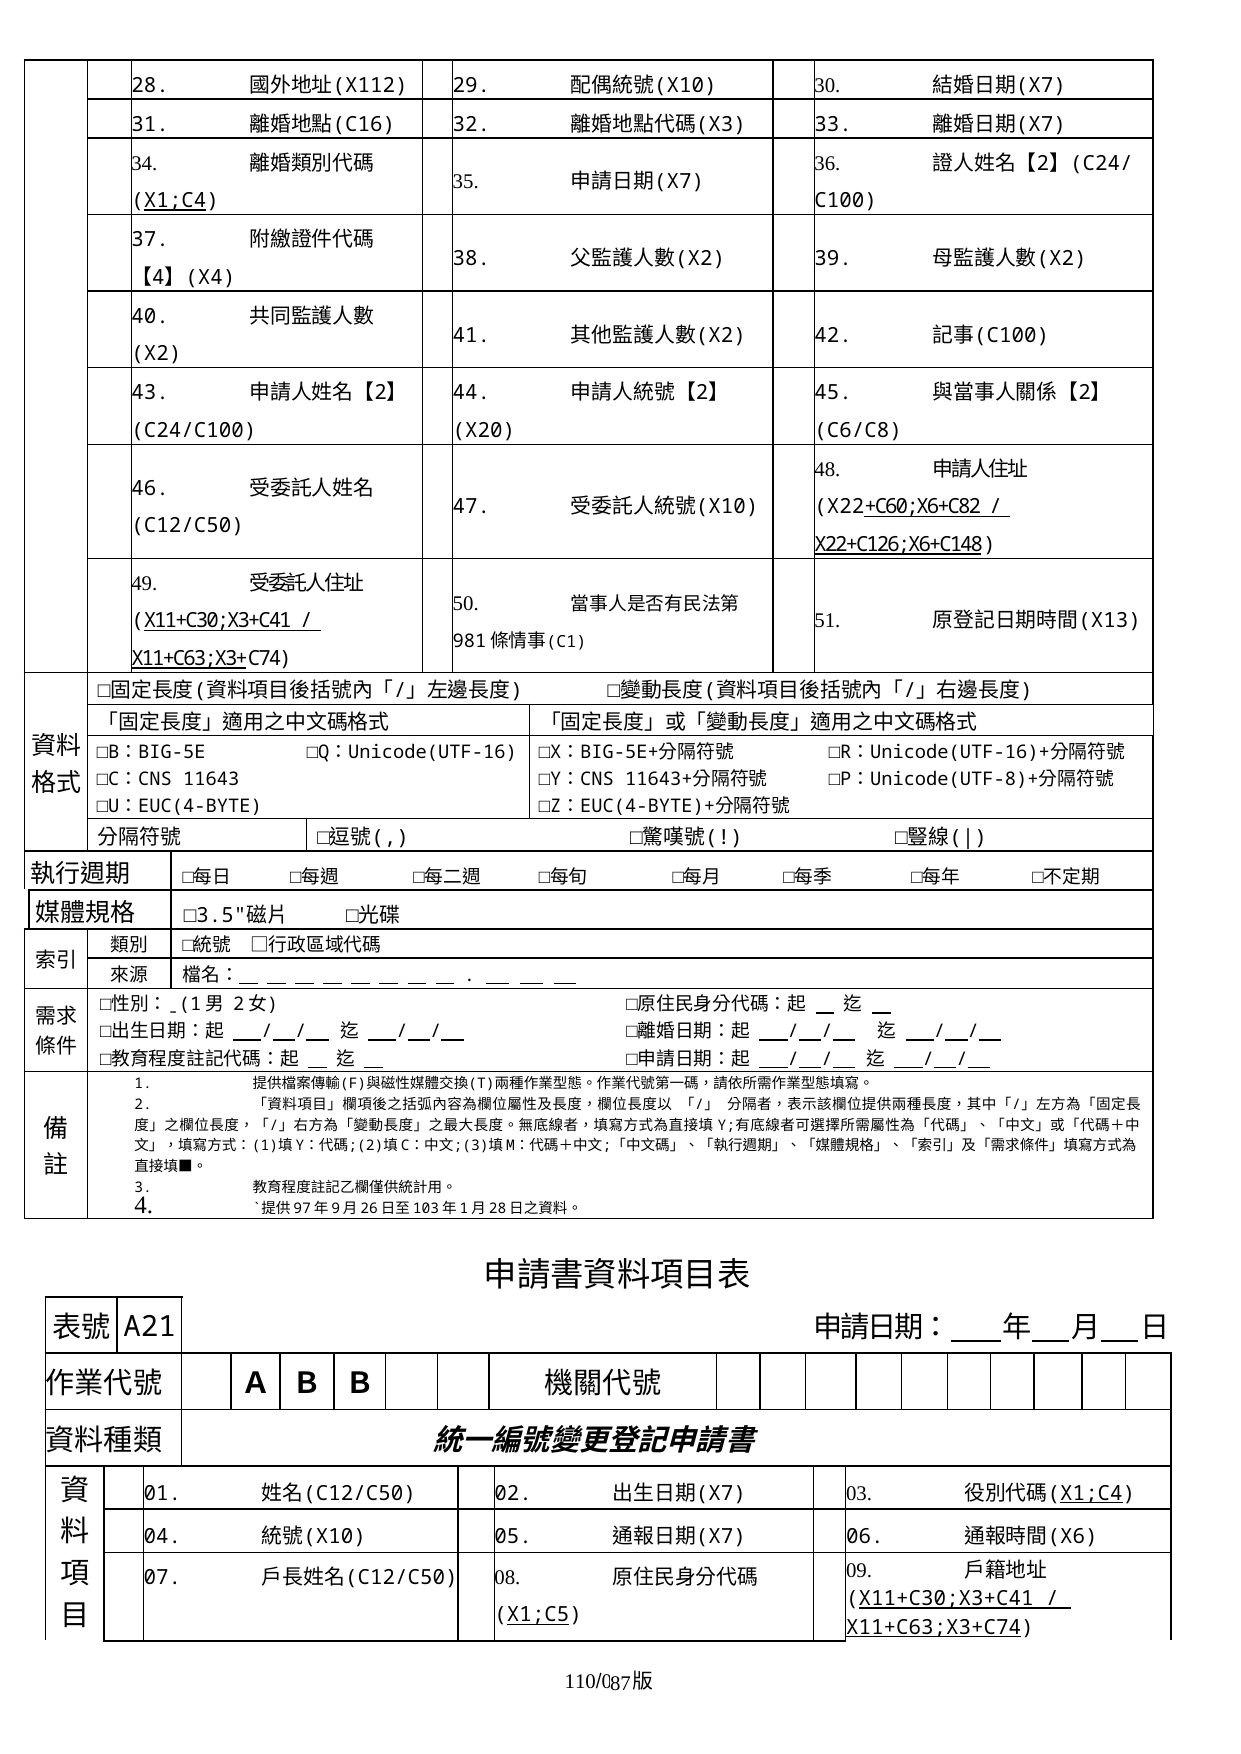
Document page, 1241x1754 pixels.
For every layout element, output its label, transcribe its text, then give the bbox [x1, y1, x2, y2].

table_cell □Q：Unicode(UTF-16) [307, 736, 529, 818]
table_cell 作業代號 [46, 1354, 181, 1409]
table_cell 申請人統號【2】(X20) [453, 368, 772, 443]
table_cell [711, 891, 1044, 928]
table_cell [774, 445, 814, 557]
table_cell 受委託人住址(X11+C30;X3+C41 / X11+C63;X3+C74) [132, 559, 422, 672]
table_cell 結婚日期(X7) [815, 61, 1152, 98]
table_cell □豎線(|) [885, 819, 1152, 850]
table_cell [423, 559, 452, 672]
table_cell [806, 1354, 855, 1409]
table_cell 表號 [46, 1298, 116, 1352]
table_cell 檔名： . [172, 959, 1152, 987]
table_cell [902, 1354, 947, 1409]
table_cell □X：BIG-5E+分隔符號 □Y：CNS 11643+分隔符號 □Z：EUC(4-BYTE)+分隔符號 [530, 736, 828, 818]
table_cell [438, 1354, 488, 1409]
table_cell [88, 100, 131, 137]
table_cell □每週 [290, 852, 413, 889]
table_cell □驚嘆號(!) [619, 819, 884, 850]
table_cell 附繳證件代碼【4】(X4) [132, 215, 422, 290]
table_cell 資料格式 [25, 673, 87, 850]
table_cell 資料項目 [46, 1467, 103, 1640]
table_cell 申請日期(X7) [453, 139, 772, 214]
table_cell [1154, 957, 1171, 987]
table_cell 執行週期 [25, 852, 170, 889]
table_cell [423, 215, 452, 290]
table_cell 配偶統號(X10) [453, 61, 772, 98]
table_cell 資料種類 [46, 1410, 181, 1465]
table_cell 媒體規格 [30, 891, 170, 928]
table_cell 統號(X10) [144, 1510, 457, 1551]
table_cell 「固定長度」或「變動長度」適用之中文碼格式 [530, 705, 1153, 735]
table_cell [459, 1510, 494, 1551]
table_cell [182, 1354, 230, 1409]
table_cell □變動長度(資料項目後括號內「/」右邊長度) [597, 673, 1152, 703]
table_cell [423, 139, 452, 214]
table_cell 原登記日期時間(X13) [815, 559, 1152, 672]
table_cell 當事人是否有民法第981條情事(C1) [453, 559, 772, 672]
table_cell [88, 292, 131, 367]
table_cell [105, 1510, 143, 1551]
table_cell 國外地址(X112) [132, 61, 422, 98]
table_cell [423, 292, 452, 367]
table_cell [814, 1553, 845, 1640]
table_cell [88, 215, 131, 290]
table_cell [1154, 214, 1171, 290]
table_cell [1154, 928, 1171, 957]
table_cell □每旬 [539, 852, 660, 889]
table_cell 出生日期(X7) [495, 1467, 813, 1508]
table_cell [1154, 889, 1171, 928]
table_cell 索引 [25, 930, 87, 987]
table_cell [105, 1553, 143, 1640]
table_cell [1154, 818, 1171, 850]
table_cell [774, 139, 814, 214]
table_cell [459, 1467, 494, 1508]
table_cell 離婚日期(X7) [815, 100, 1152, 137]
table_cell □統號 □行政區域代碼 [172, 930, 1152, 957]
table_cell [88, 139, 131, 214]
table_cell [459, 1553, 494, 1640]
table_cell 申請日期： 年 月 日 [182, 1296, 1171, 1352]
table_cell 機關代號 [490, 1354, 716, 1409]
table_cell [88, 559, 131, 672]
table_cell 母監護人數(X2) [815, 215, 1152, 290]
table_cell 通報日期(X7) [495, 1510, 813, 1551]
table_cell A21 [118, 1298, 181, 1352]
table_cell 來源 [88, 959, 170, 987]
table_cell [1154, 672, 1171, 703]
table_cell 統一編號變更登記申請書 [182, 1410, 1170, 1465]
table_cell 受委託人統號(X10) [453, 445, 772, 557]
table_cell 通報時間(X6) [846, 1510, 1170, 1551]
table_cell [1154, 59, 1171, 98]
table_cell 證人姓名【2】(C24/C100) [815, 139, 1152, 214]
table_cell [1154, 704, 1171, 735]
table_cell 離婚地點代碼(X3) [453, 100, 772, 137]
table_cell Ｂ [281, 1354, 333, 1409]
table_cell 離婚類別代碼(X1;C4) [132, 139, 422, 214]
table_cell □原住民身分代碼：起 迄 □離婚日期：起 / / 迄 / / □申請日期：起 / / 迄 / / [626, 989, 1152, 1071]
table_cell [423, 61, 452, 98]
table_cell [774, 368, 814, 443]
table_cell [774, 292, 814, 367]
table_cell [423, 100, 452, 137]
table_cell [1154, 290, 1171, 367]
table_cell [774, 559, 814, 672]
table_cell [25, 61, 87, 672]
table_cell [1154, 367, 1171, 443]
table_cell Ａ [232, 1354, 279, 1409]
table_cell 需求條件 [25, 989, 87, 1071]
table_cell □逗號(,) [307, 819, 619, 850]
table_cell [1154, 1071, 1171, 1217]
table_cell 分隔符號 [88, 819, 306, 850]
table_cell [1154, 735, 1171, 818]
table_cell [991, 1354, 1033, 1409]
table_cell [105, 1467, 143, 1508]
table_cell □不定期 [1032, 852, 1152, 889]
table_cell 役別代碼(X1;C4) [846, 1467, 1170, 1508]
table_cell [88, 61, 131, 98]
table_cell □B：BIG-5E □C：CNS 11643 □U：EUC(4-BYTE) [88, 736, 307, 818]
table_cell 受委託人姓名(C12/C50) [132, 445, 422, 557]
table_cell □固定長度(資料項目後括號內「/」左邊長度) [88, 673, 597, 703]
table_cell [1154, 137, 1171, 214]
table_cell [386, 1354, 437, 1409]
table_cell 其他監護人數(X2) [453, 292, 772, 367]
table_cell [774, 100, 814, 137]
table_cell [423, 368, 452, 443]
table_cell □3.5"磁片 [172, 891, 346, 928]
table_cell [423, 445, 452, 557]
table_cell [1154, 850, 1171, 889]
table_cell [1154, 98, 1171, 137]
table_cell □每二週 [413, 852, 539, 889]
table_cell □每日 [172, 852, 290, 889]
table_cell □每季 [783, 852, 911, 889]
table_cell [774, 61, 814, 98]
table_cell [24, 889, 28, 928]
table_cell 申請人姓名【2】(C24/C100) [132, 368, 422, 443]
table_cell [717, 1354, 759, 1409]
table_cell [857, 1354, 901, 1409]
table_cell □性別：ˍ(1男 2女) □出生日期：起 / / 迄 / / □教育程度註記代碼：起 迄 [88, 989, 626, 1071]
table_cell 原住民身分代碼(X1;C5) [495, 1553, 813, 1640]
table_cell 提供檔案傳輸(F)與磁性媒體交換(T)兩種作業型態。作業代號第一碼，請依所需作業型態填寫。 「資料項目」欄項後之括弧內容為欄位屬性及長度，欄位長度以 「/」 分隔者，表示該欄位提供兩種長度，其中「/」左方為「固定長度」之欄位長度，「/」右方為「變動長度」之最大長度。無底線者，填寫方式為直接填Y;有底線者可選擇所需屬性為「代碼」、「中文」或「代碼＋中文」，填寫方式：(1)填Y：代碼;(2)填C：中文;(3)填M：代碼＋中文;「中文碼」、「執行週期」、「媒體規格」、「索引」及「需求條件」填寫方式為直接填■。 教育程度註記乙欄僅供統計用。 `提供97年9月26日至103年1月28日之資料。 [88, 1072, 1152, 1217]
table_cell 離婚地點(C16) [132, 100, 422, 137]
table_cell [1083, 1354, 1125, 1409]
table_cell [1154, 558, 1171, 672]
table_cell 類別 [88, 930, 170, 957]
table_cell [948, 1354, 990, 1409]
table_cell 父監護人數(X2) [453, 215, 772, 290]
table_cell [814, 1510, 845, 1551]
table_cell 備註 [25, 1072, 87, 1217]
table_cell 記事(C100) [815, 292, 1152, 367]
table_cell [774, 215, 814, 290]
table_header 申請書資料項目表 [45, 1248, 1171, 1296]
table_cell □光碟 [346, 891, 711, 928]
table_cell □R：Unicode(UTF-16)+分隔符號 □P：Unicode(UTF-8)+分隔符號 [829, 736, 1152, 818]
table_cell [1035, 1354, 1081, 1409]
table_cell 戶籍地址(X11+C30;X3+C41 / X11+C63;X3+C74) [846, 1553, 1170, 1640]
table_cell Ｂ [335, 1354, 385, 1409]
table_cell 與當事人關係【2】(C6/C8) [815, 368, 1152, 443]
table_cell [761, 1354, 805, 1409]
table_cell [88, 445, 131, 557]
table_cell 共同監護人數(X2) [132, 292, 422, 367]
table_cell □每年 [911, 852, 1032, 889]
table_cell □每月 [660, 852, 783, 889]
table_cell 申請人住址(X22+C60;X6+C82 / X22+C126;X6+C148) [815, 445, 1152, 557]
table_cell [88, 368, 131, 443]
table_cell [1126, 1354, 1170, 1409]
table_cell 戶長姓名(C12/C50) [144, 1553, 457, 1640]
table_cell [1154, 444, 1171, 557]
table_cell [1044, 891, 1152, 928]
table_cell 姓名(C12/C50) [144, 1467, 457, 1508]
table_cell [1154, 988, 1171, 1071]
table_cell [814, 1467, 845, 1508]
table_cell 「固定長度」適用之中文碼格式 [88, 705, 529, 735]
